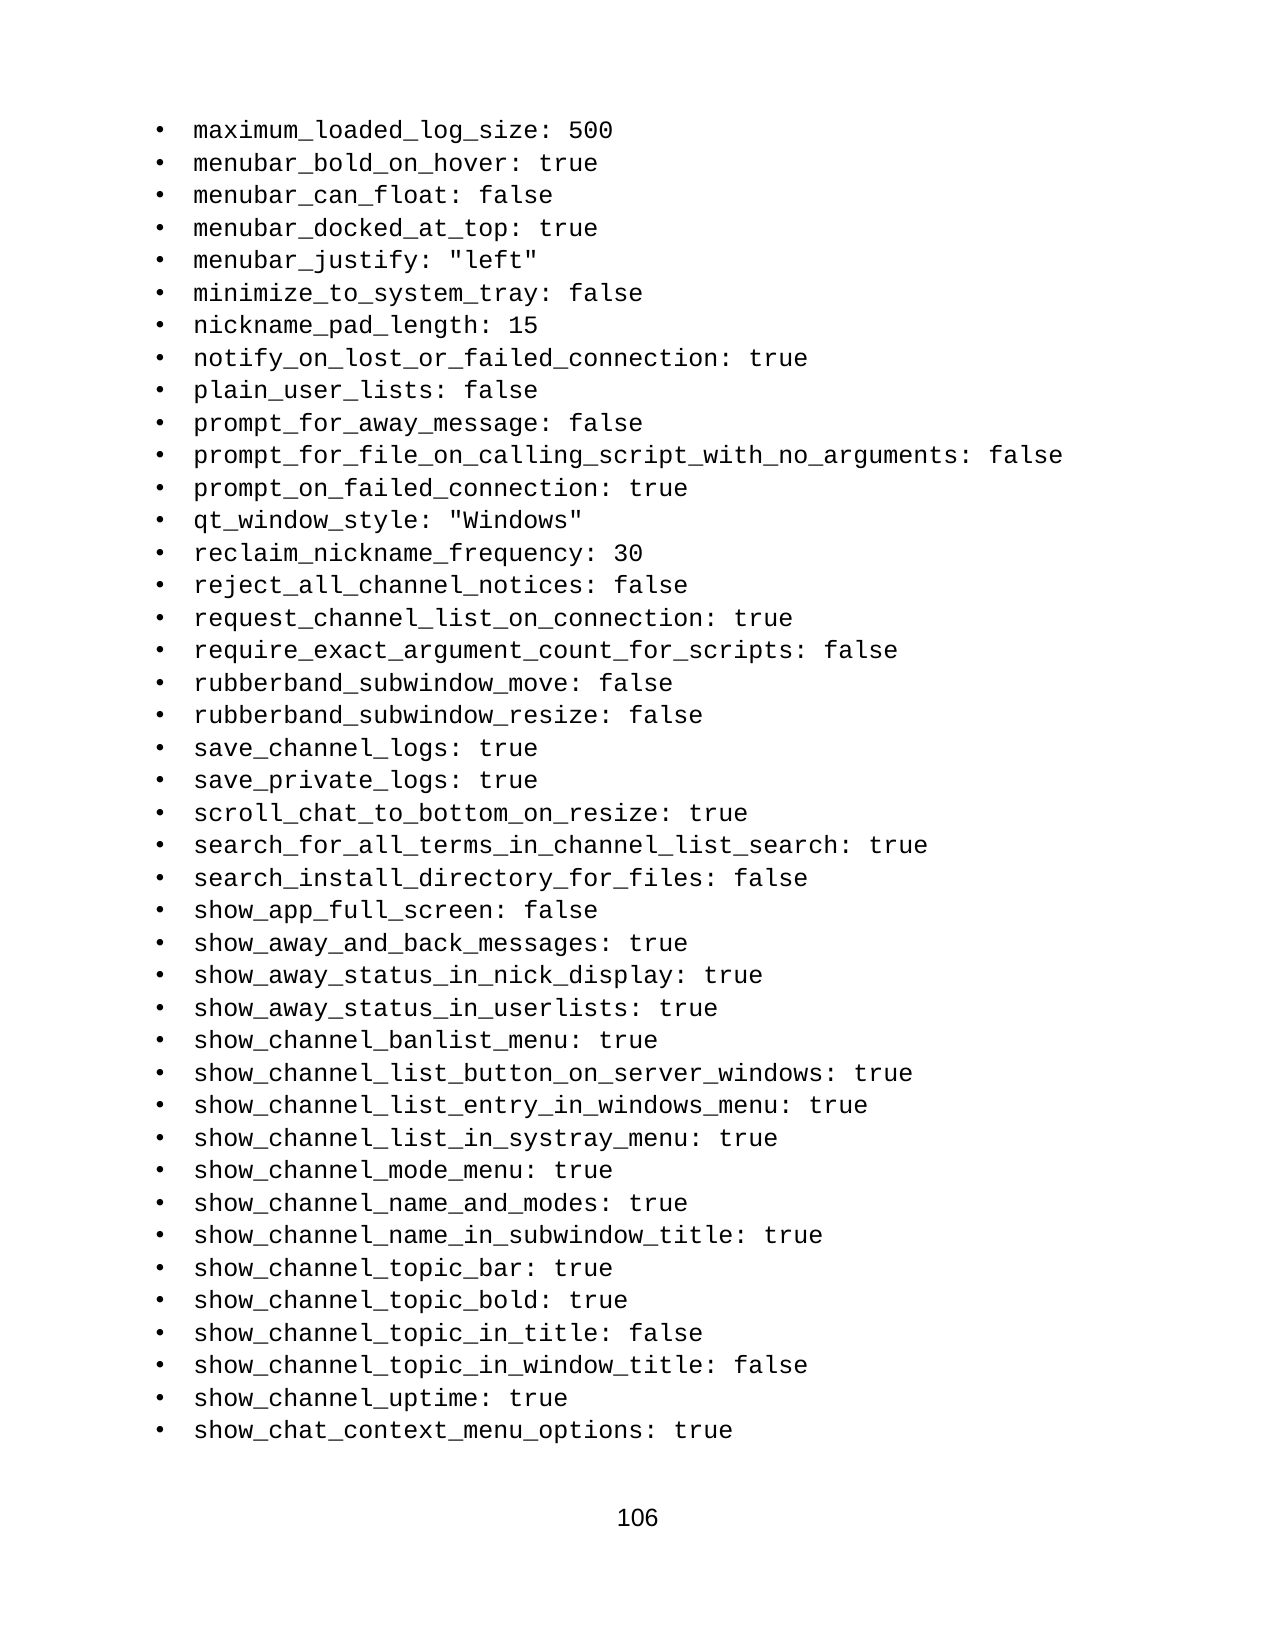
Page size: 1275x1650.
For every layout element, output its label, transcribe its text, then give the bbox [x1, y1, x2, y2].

list search_install_directory_for_files: false [156, 866, 1157, 894]
list nickname_pad_length: 15 [156, 313, 1157, 341]
list reject_all_channel_notices: false [156, 573, 1157, 601]
list show_channel_topic_in_window_title: false [156, 1353, 1157, 1381]
list menubar_bold_on_hover: true [156, 151, 1157, 179]
list show_channel_topic_bold: true [156, 1288, 1157, 1316]
list request_channel_list_on_connection: true [156, 606, 1157, 634]
list save_channel_logs: true [156, 736, 1157, 764]
list prompt_for_away_message: false [156, 411, 1157, 439]
list show_channel_list_button_on_server_windows: true [156, 1061, 1157, 1089]
list show_channel_list_entry_in_windows_menu: true [156, 1093, 1157, 1121]
list show_away_and_back_messages: true [156, 931, 1157, 959]
list show_channel_topic_bar: true [156, 1256, 1157, 1284]
list reclaim_nickname_frequency: 30 [156, 541, 1157, 569]
list show_channel_list_in_systray_menu: true [156, 1126, 1157, 1154]
list require_exact_argument_count_for_scripts: false [156, 638, 1157, 666]
list prompt_for_file_on_calling_script_with_no_arguments: false [156, 443, 1157, 471]
list menubar_docked_at_top: true [156, 216, 1157, 244]
list menubar_can_float: false [156, 183, 1157, 211]
list show_channel_topic_in_title: false [156, 1321, 1157, 1349]
list rubberband_subwindow_resize: false [156, 703, 1157, 731]
list prompt_on_failed_connection: true [156, 476, 1157, 504]
list maximum_loaded_log_size: 500 [156, 118, 1157, 146]
list show_channel_mode_menu: true [156, 1158, 1157, 1186]
list show_channel_name_in_subwindow_title: true [156, 1223, 1157, 1251]
list show_channel_uptime: true [156, 1386, 1157, 1414]
list notify_on_lost_or_failed_connection: true [156, 346, 1157, 374]
list show_channel_banlist_menu: true [156, 1028, 1157, 1056]
list show_away_status_in_userlists: true [156, 996, 1157, 1024]
list rubberband_subwindow_move: false [156, 671, 1157, 699]
list show_away_status_in_nick_display: true [156, 963, 1157, 991]
list show_chat_context_menu_options: true [156, 1418, 1157, 1446]
list menubar_justify: "left" [156, 248, 1157, 276]
list scroll_chat_to_bottom_on_resize: true [156, 801, 1157, 829]
list qt_window_style: "Windows" [156, 508, 1157, 536]
list save_private_logs: true [156, 768, 1157, 796]
list show_channel_name_and_modes: true [156, 1191, 1157, 1219]
list show_app_full_screen: false [156, 898, 1157, 926]
list minimize_to_system_tray: false [156, 281, 1157, 309]
list plain_user_lists: false [156, 378, 1157, 406]
list search_for_all_terms_in_channel_list_search: true [156, 833, 1157, 861]
